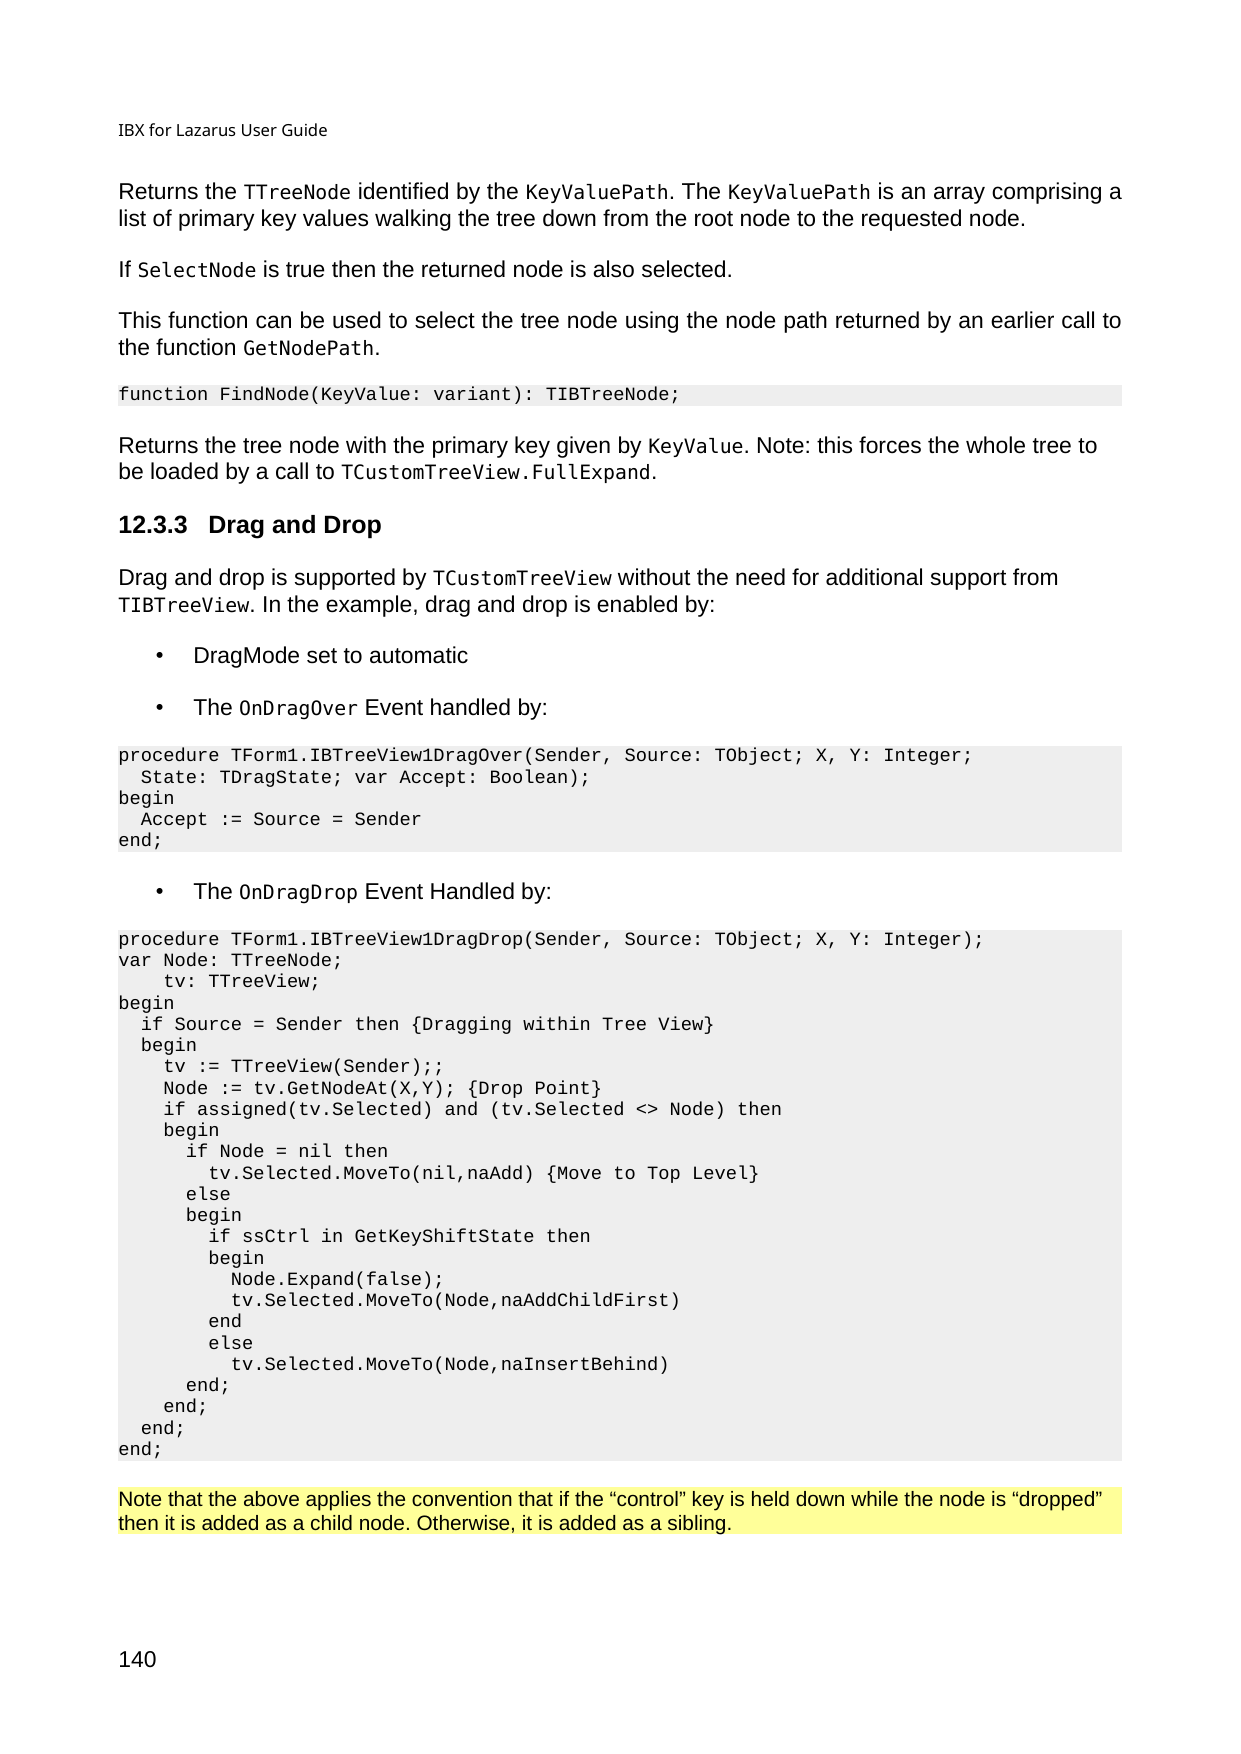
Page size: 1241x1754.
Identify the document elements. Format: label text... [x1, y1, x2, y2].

text end [118, 1312, 1122, 1333]
text end; [118, 1418, 1122, 1440]
text if assigned(tv.Selected) and (tv.Selected <> Node) then [118, 1100, 1122, 1121]
text Accept := Source = Sender [118, 810, 1122, 831]
text var Node: TTreeNode; [118, 951, 1122, 972]
list DragMode set to automatic [156, 642, 1122, 669]
text begin [118, 1248, 1122, 1270]
text end; [118, 831, 1122, 852]
text State: TDragState; var Accept: Boolean); [118, 767, 1122, 789]
text Drag and drop is supported by TCustomTreeView without the need for additional support from TIBTreeView. In the example, drag and drop is enabled by: [118, 564, 1122, 617]
text begin [118, 993, 1122, 1015]
text If SelectNode is true then the returned node is also selected. [118, 256, 1122, 282]
text procedure TForm1.IBTreeView1DragDrop(Sender, Source: TObject; X, Y: Integer); [118, 930, 1122, 951]
text Note that the above applies the convention that if the “control” key is held down while the node is “dropped” then it is added as a child node. Otherwise, it is added as a sibling. [118, 1487, 1122, 1534]
text This function can be used to select the tree node using the node path returned by an earlier call to the function GetNodePath. [118, 307, 1122, 360]
text else [118, 1333, 1122, 1355]
text Node.Expand(false); [118, 1270, 1122, 1291]
subtitle Drag and Drop [118, 510, 1122, 539]
list The OnDragOver Event handled by: [156, 694, 1122, 721]
text if ssCtrl in GetKeyShiftState then [118, 1227, 1122, 1248]
text tv.Selected.MoveTo(Node,naInsertBehind) [118, 1355, 1122, 1376]
text end; [118, 1397, 1122, 1418]
text if Node = nil then [118, 1142, 1122, 1163]
text begin [118, 1206, 1122, 1227]
text begin [118, 789, 1122, 810]
text begin [118, 1121, 1122, 1142]
text Returns the TTreeNode identified by the KeyValuePath. The KeyValuePath is an array comprising a list of primary key values walking the tree down from the root node to the requested node. [118, 178, 1122, 231]
text if Source = Sender then {Dragging within Tree View} [118, 1015, 1122, 1036]
text begin [118, 1036, 1122, 1057]
text tv: TTreeView; [118, 972, 1122, 993]
text else [118, 1185, 1122, 1206]
text tv.Selected.MoveTo(Node,naAddChildFirst) [118, 1291, 1122, 1312]
text tv.Selected.MoveTo(nil,naAdd) {Move to Top Level} [118, 1163, 1122, 1185]
text Node := tv.GetNodeAt(X,Y); {Drop Point} [118, 1078, 1122, 1100]
text procedure TForm1.IBTreeView1DragOver(Sender, Source: TObject; X, Y: Integer; [118, 746, 1122, 767]
text end; [118, 1376, 1122, 1397]
text tv := TTreeView(Sender);; [118, 1057, 1122, 1078]
text function FindNode(KeyValue: variant): TIBTreeNode; [118, 385, 1122, 406]
text Returns the tree node with the primary key given by KeyValue. Note: this forces the whole tree to be loaded by a call to TCustomTreeView.FullExpand. [118, 432, 1122, 484]
text end; [118, 1440, 1122, 1461]
list The OnDragDrop Event Handled by: [156, 878, 1122, 904]
